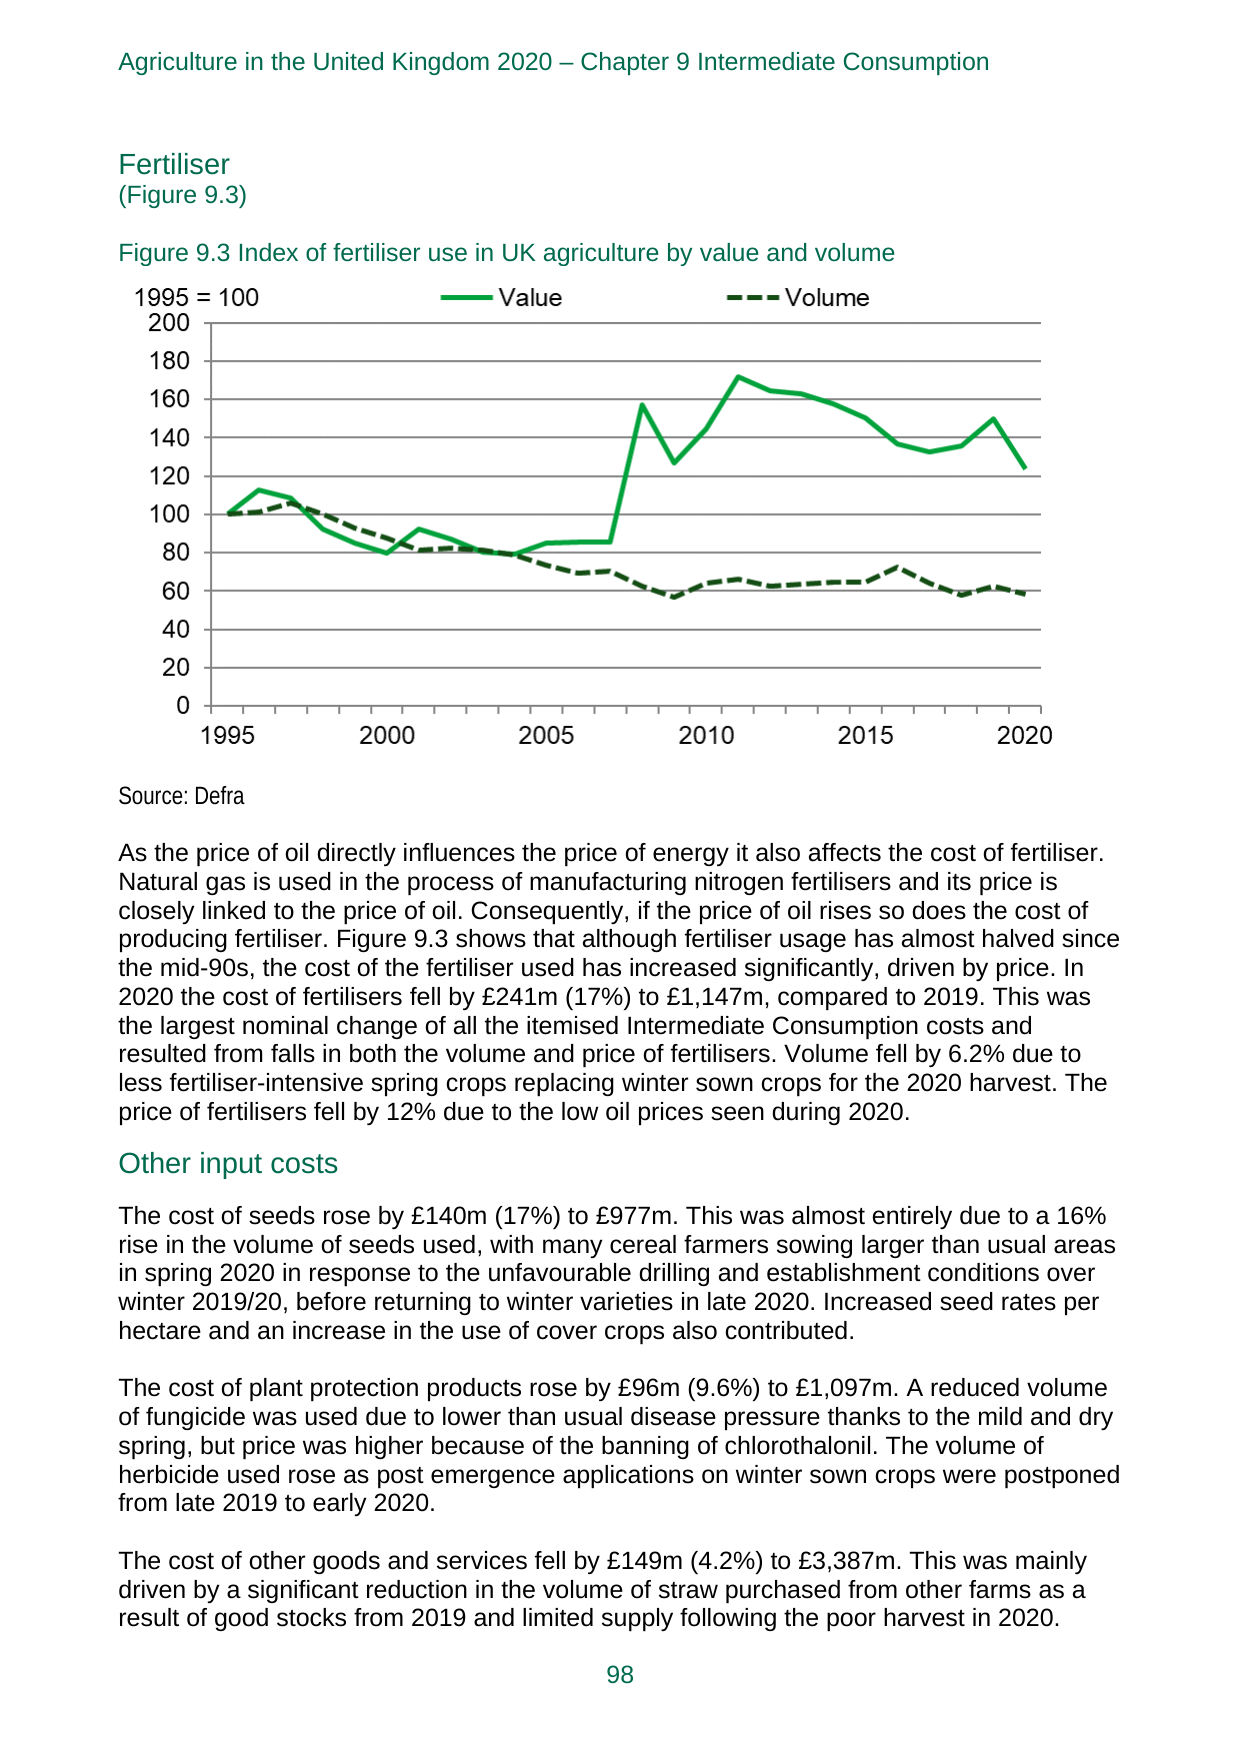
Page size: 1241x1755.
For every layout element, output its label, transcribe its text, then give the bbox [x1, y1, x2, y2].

subtitle Figure 9.3 Index of fertiliser use in UK agriculture by value and volume [118, 238, 1122, 267]
text The cost of seeds rose by £140m (17%) to £977m. This was almost entirely due to a 16% rise in the volume of seeds used, with many cereal farmers sowing larger than usual areas in spring 2020 in response to the unfavourable drilling and establishment conditions over winter 2019/20, before returning to winter varieties in late 2020. Increased seed rates per hectare and an increase in the use of cover crops also contributed. [118, 1201, 1122, 1344]
text The cost of other goods and services fell by £149m (4.2%) to £3,387m. This was mainly driven by a significant reduction in the volume of straw purchased from other farms as a result of good stocks from 2019 and limited supply following the poor harvest in 2020. [118, 1546, 1122, 1632]
subtitle (Figure 9.3) [118, 180, 1122, 209]
text As the price of oil directly influences the price of energy it also affects the cost of fertiliser. Natural gas is used in the process of manufacturing nitrogen fertilisers and its price is closely linked to the price of oil. Consequently, if the price of oil rises so does the cost of producing fertiliser. Figure 9.3 shows that although fertiliser usage has almost halved since the mid-90s, the cost of the fertiliser used has increased significantly, driven by price. In 2020 the cost of fertilisers fell by £241m (17%) to £1,147m, compared to 2019. This was the largest nominal change of all the itemised Intermediate Consumption costs and resulted from falls in both the volume and price of fertilisers. Volume fell by 6.2% due to less fertiliser-intensive spring crops replacing winter sown crops for the 2020 harvest. The price of fertilisers fell by 12% due to the low oil prices seen during 2020. [118, 838, 1122, 1126]
text Source: Defra [118, 781, 1122, 809]
subtitle Fertiliser [118, 147, 1122, 180]
subtitle Other input costs [118, 1146, 1122, 1180]
text The cost of plant protection products rose by £96m (9.6%) to £1,097m. A reduced volume of fungicide was used due to lower than usual disease pressure thanks to the mild and dry spring, but price was higher because of the banning of chlorothalonil. The volume of herbicide used rose as post emergence applications on winter sown crops were postponed from late 2019 to early 2020. [118, 1373, 1122, 1517]
